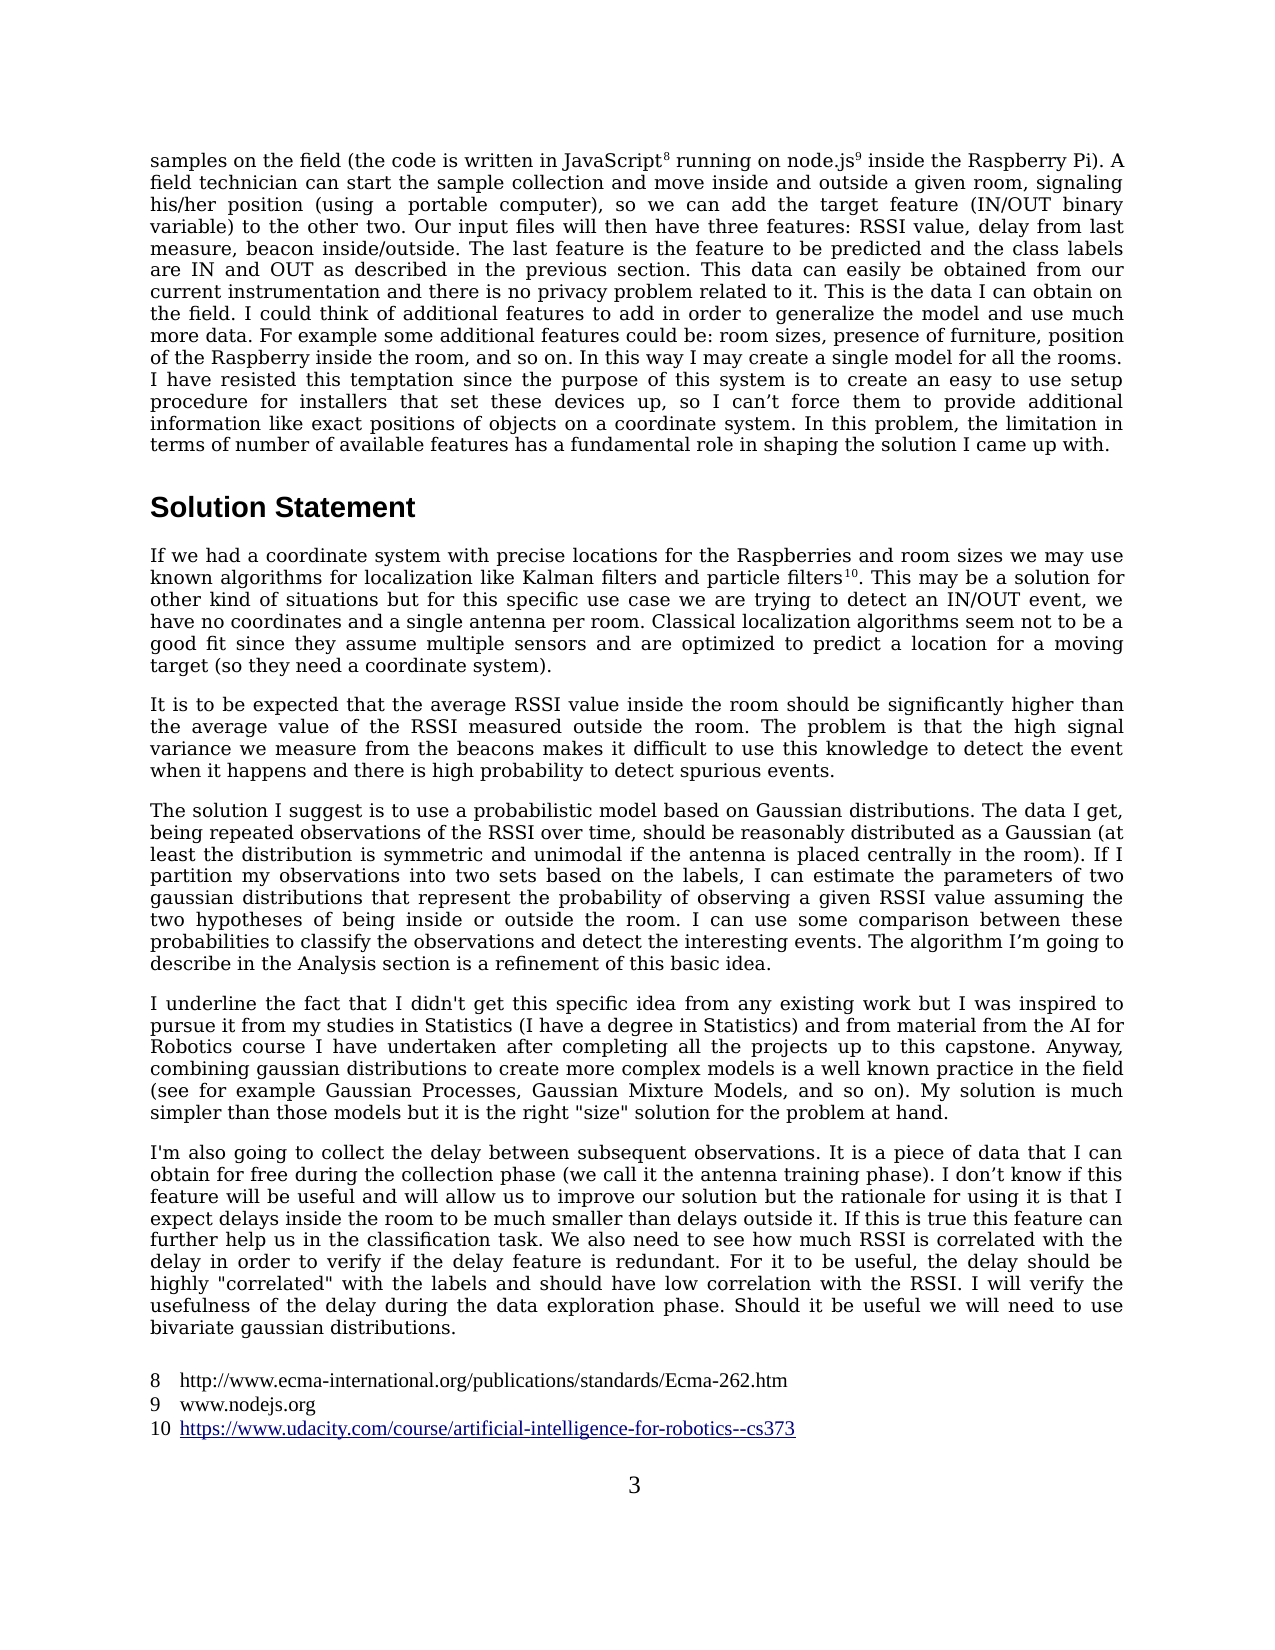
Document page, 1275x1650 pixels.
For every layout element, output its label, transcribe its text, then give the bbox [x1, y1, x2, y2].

text It is to be expected that the average RSSI value inside the room should be significantly higher than the average value of the RSSI measured outside the room. The problem is that the high signal variance we measure from the beacons makes it difficult to use this knowledge to detect the event when it happens and there is high probability to detect spurious events. [150, 694, 1125, 782]
text www.nodejs.org [150, 1392, 1125, 1416]
text https://www.udacity.com/course/artificial-intelligence-for-robotics--cs373 [150, 1416, 1125, 1440]
text If we had a coordinate system with precise locations for the Raspberries and room sizes we may use known algorithms for localization like Kalman filters and particle filters. This may be a solution for other kind of situations but for this specific use case we are trying to detect an IN/OUT event, we have no coordinates and a single antenna per room. Classical localization algorithms seem not to be a good fit since they assume multiple sensors and are optimized to predict a location for a moving target (so they need a coordinate system). [150, 545, 1125, 676]
text I underline the fact that I didn't get this specific idea from any existing work but I was inspired to pursue it from my studies in Statistics (I have a degree in Statistics) and from material from the AI for Robotics course I have undertaken after completing all the projects up to this capstone. Anyway, combining gaussian distributions to create more complex models is a well known practice in the field (see for example Gaussian Processes, Gaussian Mixture Models, and so on). My solution is much simpler than those models but it is the right "size" solution for the problem at hand. [150, 993, 1125, 1124]
text I'm also going to collect the delay between subsequent observations. It is a piece of data that I can obtain for free during the collection phase (we call it the antenna training phase). I don’t know if this feature will be useful and will allow us to improve our solution but the rationale for using it is that I expect delays inside the room to be much smaller than delays outside it. If this is true this feature can further help us in the classification task. We also need to see how much RSSI is correlated with the delay in order to verify if the delay feature is redundant. For it to be useful, the delay should be highly "correlated" with the labels and should have low correlation with the RSSI. I will verify the usefulness of the delay during the data exploration phase. Should it be useful we will need to use bivariate gaussian distributions. [150, 1142, 1125, 1339]
text http://www.ecma-international.org/publications/standards/Ecma-262.htm [150, 1368, 1125, 1392]
subtitle Solution Statement [150, 490, 1125, 524]
text The solution I suggest is to use a probabilistic model based on Gaussian distributions. The data I get, being repeated observations of the RSSI over time, should be reasonably distributed as a Gaussian (at least the distribution is symmetric and unimodal if the antenna is placed centrally in the room). If I partition my observations into two sets based on the labels, I can estimate the parameters of two gaussian distributions that represent the probability of observing a given RSSI value assuming the two hypotheses of being inside or outside the room. I can use some comparison between these probabilities to classify the observations and detect the interesting events. The algorithm I’m going to describe in the Analysis section is a refinement of this basic idea. [150, 800, 1125, 975]
text samples on the field (the code is written in JavaScript running on node.js inside the Raspberry Pi). A field technician can start the sample collection and move inside and outside a given room, signaling his/her position (using a portable computer), so we can add the target feature (IN/OUT binary variable) to the other two. Our input files will then have three features: RSSI value, delay from last measure, beacon inside/outside. The last feature is the feature to be predicted and the class labels are IN and OUT as described in the previous section. This data can easily be obtained from our current instrumentation and there is no privacy problem related to it. This is the data I can obtain on the field. I could think of additional features to add in order to generalize the model and use much more data. For example some additional features could be: room sizes, presence of furniture, position of the Raspberry inside the room, and so on. In this way I may create a single model for all the rooms. I have resisted this temptation since the purpose of this system is to create an easy to use setup procedure for installers that set these devices up, so I can’t force them to provide additional information like exact positions of objects on a coordinate system. In this problem, the limitation in terms of number of available features has a fundamental role in shaping the solution I came up with. [150, 150, 1125, 456]
